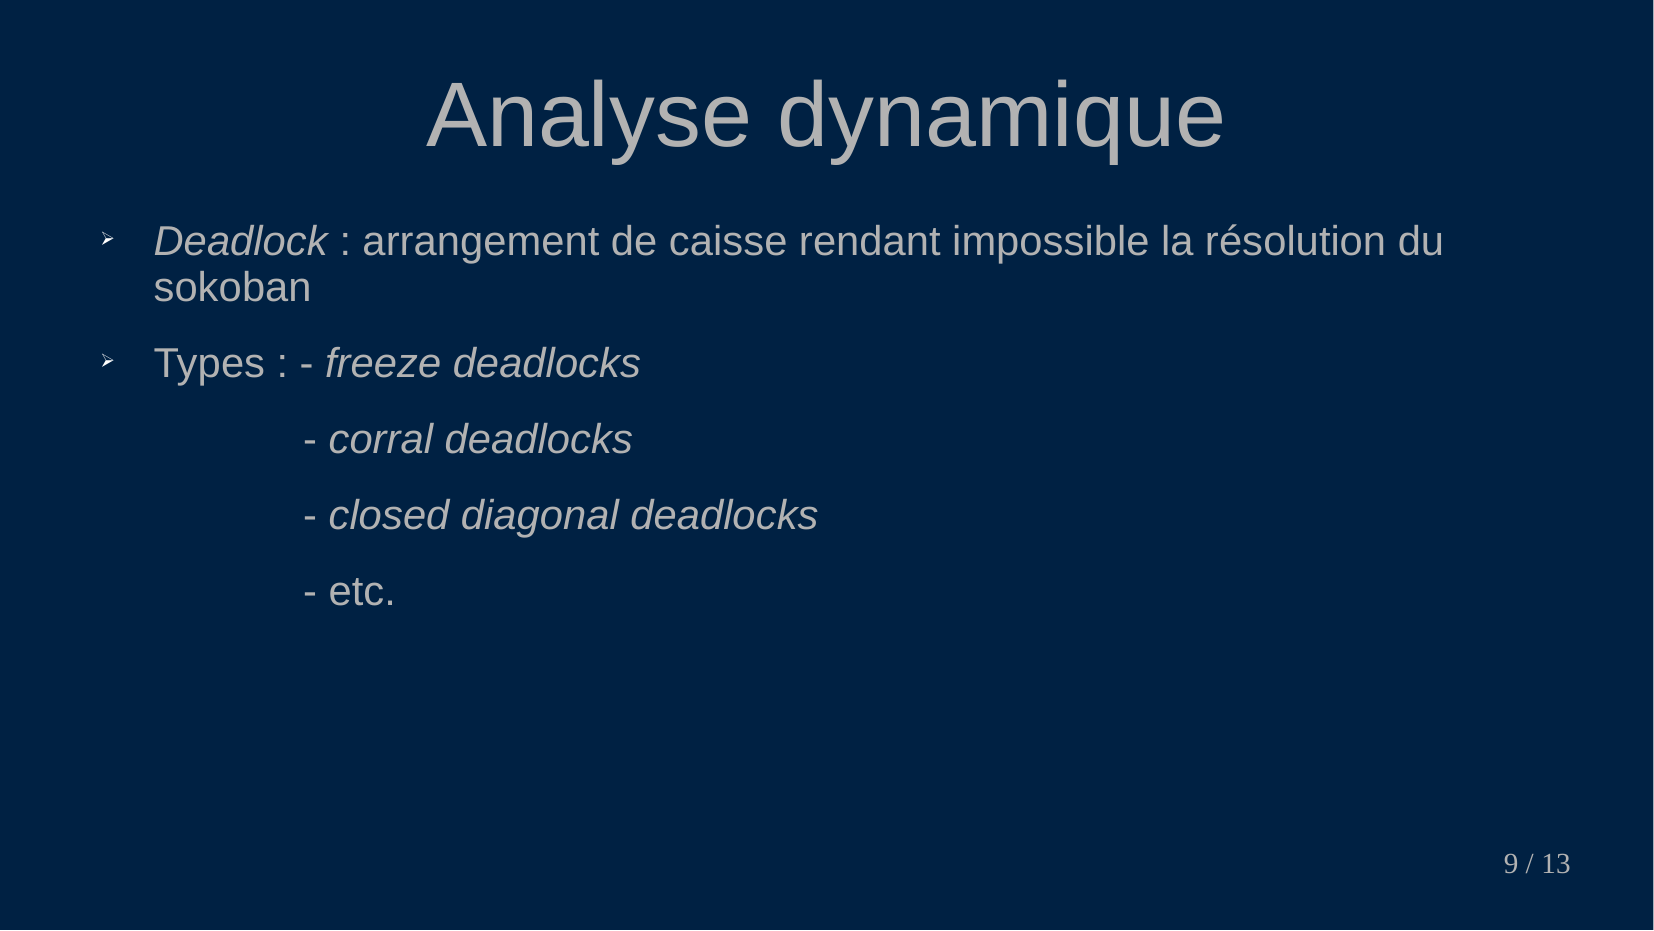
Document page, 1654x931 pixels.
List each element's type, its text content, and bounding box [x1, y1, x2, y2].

list Deadlock : arrangement de caisse rendant impossible la résolution du sokoban Types : - freeze deadlocks - corral deadlocks - closed diagonal deadlocks - etc. [82, 217, 1571, 758]
title Analyse dynamique [82, 37, 1571, 193]
